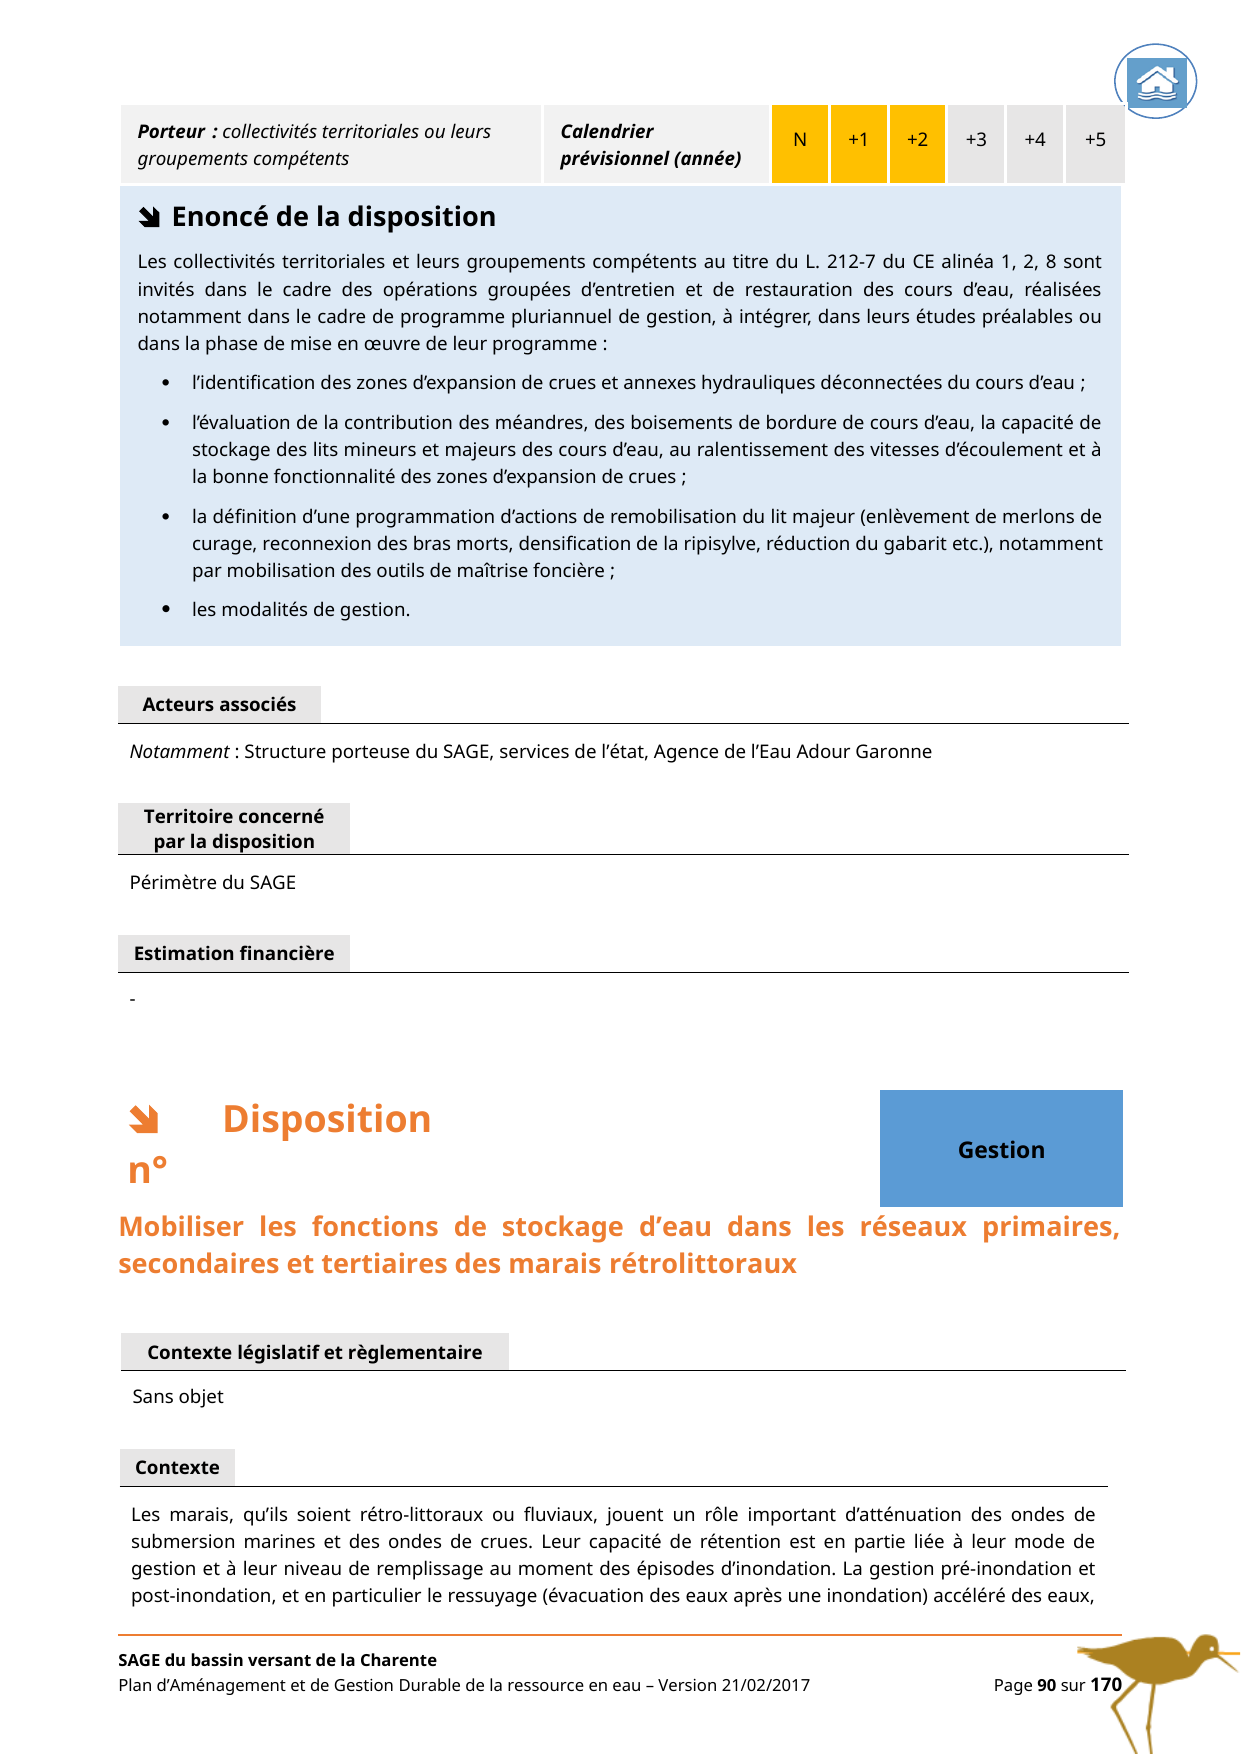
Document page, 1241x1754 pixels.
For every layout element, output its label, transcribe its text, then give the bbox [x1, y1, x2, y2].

table_cell - [118, 973, 1129, 1011]
table_header [422, 1090, 880, 1207]
table_cell Porteur : collectivités territoriales ou leurs groupements compétents [121, 105, 541, 183]
table_cell N [772, 105, 828, 183]
table_header Contexte [120, 1449, 235, 1486]
table_cell [350, 935, 1129, 972]
table_cell Les marais, qu’ils soient rétro-littoraux ou fluviaux, jouent un rôle important d’atténuation des ondes de submersion marines et des ondes de crues. Leur capacité de rétention est en partie liée à leur mode de gestion et à leur niveau de remplissage au moment des épisodes d’inondation. La gestion pré-inondation et post-inondation, et en particulier le ressuyage (évacuation des eaux après une inondation) accéléré des eaux, [120, 1487, 1108, 1608]
table_cell +3 [948, 105, 1004, 183]
table_header [321, 686, 1129, 723]
table_cell Notamment : Structure porteuse du SAGE, services de l’état, Agence de l’Eau Adour Garonne [118, 724, 1129, 764]
table_cell Sans objet [121, 1371, 1126, 1409]
table_cell Périmètre du SAGE [118, 855, 1129, 934]
table_header Contexte législatif et règlementaire [121, 1333, 509, 1370]
table_cell +1 [831, 105, 887, 183]
table_cell Estimation financière [118, 935, 350, 972]
table_cell +5 [1066, 105, 1125, 183]
table_cell Calendrier prévisionnel (année) [544, 105, 769, 183]
subtitle Mobiliser les fonctions de stockage d’eau dans les réseaux primaires, secondaires et tertiaires des marais rétrolittoraux [118, 1207, 1122, 1281]
table_header Territoire concerné par la disposition [118, 803, 350, 854]
table_header Acteurs associés [118, 686, 321, 723]
table_cell +4 [1007, 105, 1063, 183]
table_header [509, 1333, 1126, 1370]
table_header  Disposition n° [116, 1090, 422, 1207]
table_cell +2 [890, 105, 945, 183]
table_cell  Enoncé de la disposition Les collectivités territoriales et leurs groupements compétents au titre du L. 212-7 du CE alinéa 1, 2, 8 sont invités dans le cadre des opérations groupées d’entretien et de restauration des cours d’eau, réalisées notamment dans le cadre de programme pluriannuel de gestion, à intégrer, dans leurs études préalables ou dans la phase de mise en œuvre de leur programme : l’identification des zones d’expansion de crues et annexes hydrauliques déconnectées du cours d’eau ; l’évaluation de la contribution des méandres, des boisements de bordure de cours d’eau, la capacité de stockage des lits mineurs et majeurs des cours d’eau, au ralentissement des vitesses d’écoulement et à la bonne fonctionnalité des zones d’expansion de crues ; la définition d’une programmation d’actions de remobilisation du lit majeur (enlèvement de merlons de curage, reconnexion des bras morts, densification de la ripisylve, réduction du gabarit etc.), notamment par mobilisation des outils de maîtrise foncière ; les modalités de gestion. [120, 186, 1121, 646]
table_header [350, 803, 1129, 854]
table_header Gestion [880, 1090, 1123, 1207]
table_cell [1121, 186, 1127, 646]
table_header [235, 1449, 1108, 1486]
